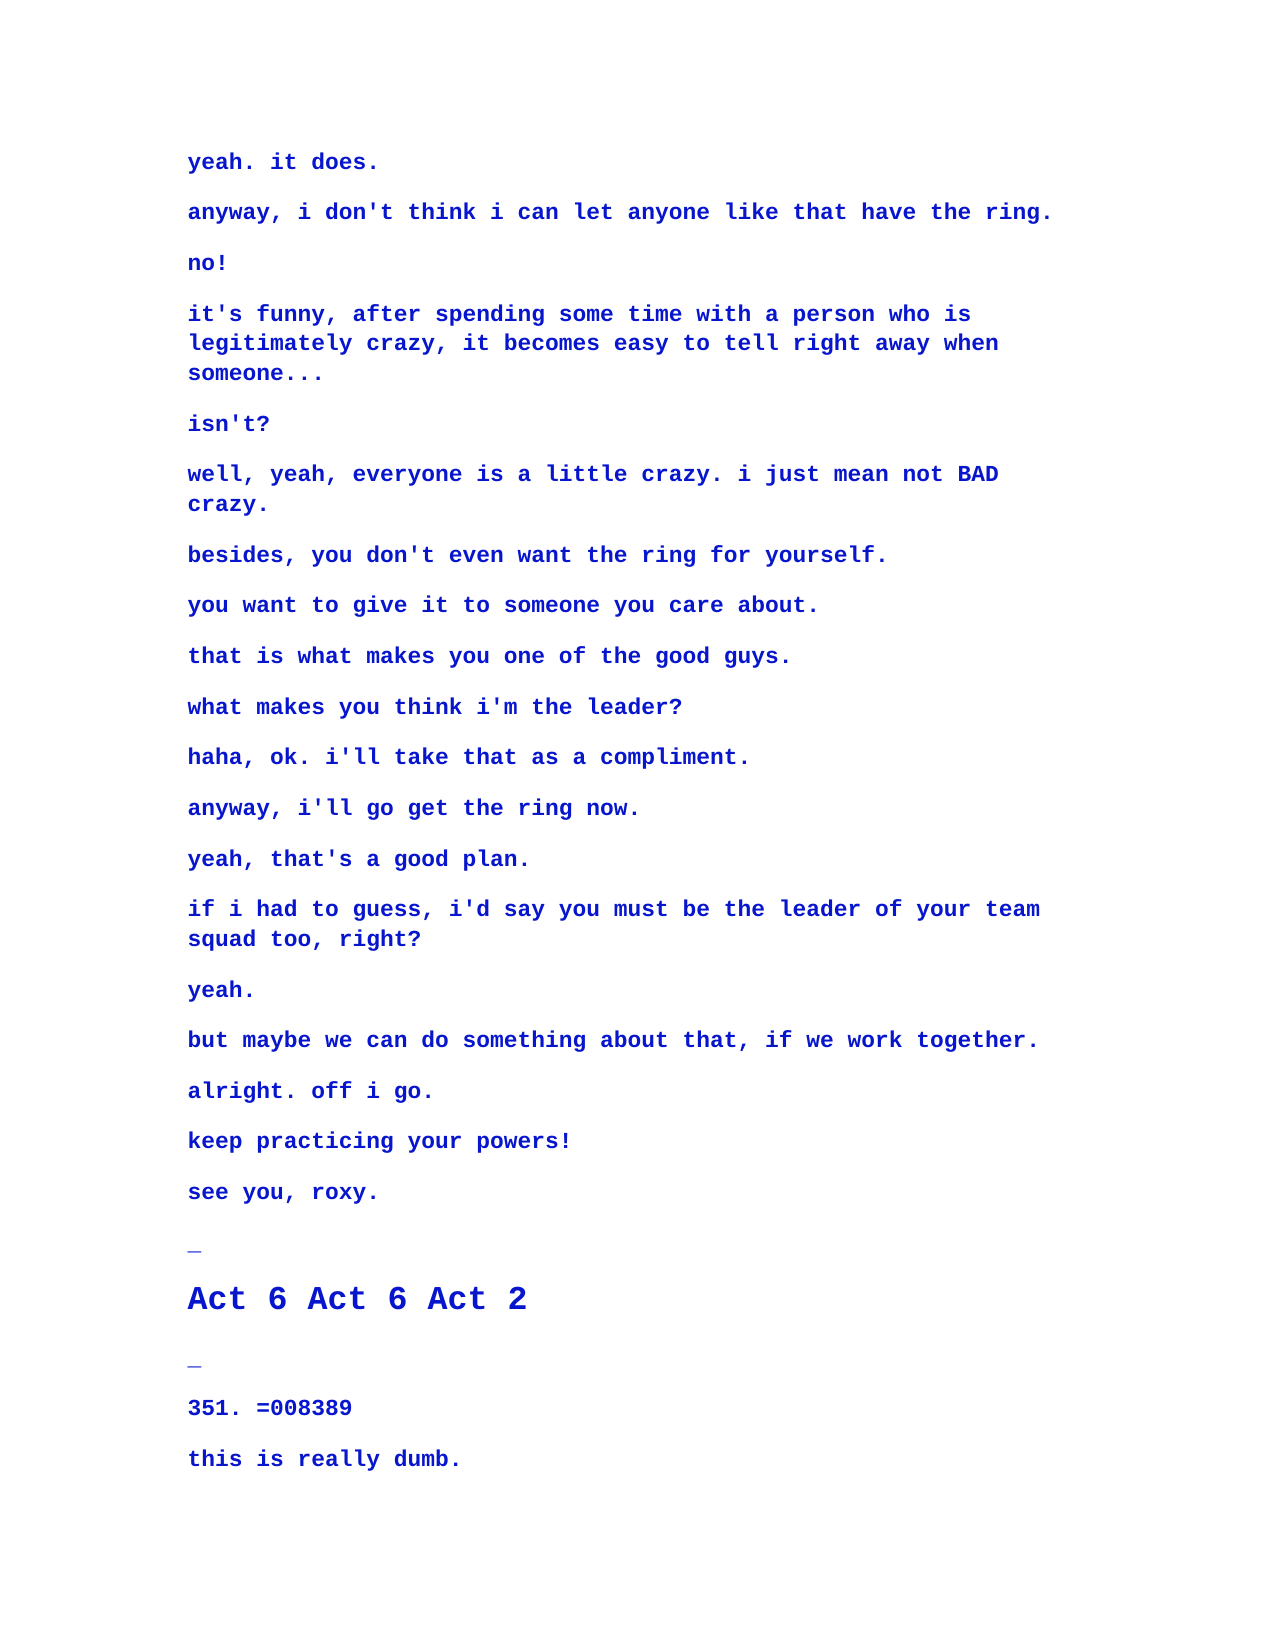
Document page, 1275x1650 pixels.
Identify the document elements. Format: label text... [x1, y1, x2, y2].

text anyway, i'll go get the ring now. [187, 796, 1087, 822]
text if i had to guess, i'd say you must be the leader of your team squad too, right? [187, 897, 1087, 953]
text well, yeah, everyone is a little crazy. i just mean not BAD crazy. [187, 463, 1087, 518]
text besides, you don't even want the ring for yourself. [187, 543, 1087, 569]
text alright. off i go. [187, 1079, 1087, 1105]
text _ [187, 1346, 1087, 1372]
text _ [187, 1231, 1087, 1257]
text yeah, that's a good plan. [187, 847, 1087, 873]
text this is really dumb. [187, 1447, 1087, 1473]
text see you, roxy. [187, 1180, 1087, 1206]
text no! [187, 251, 1087, 277]
text 351. =008389 [187, 1397, 1087, 1422]
text yeah. it does. [187, 150, 1087, 176]
text anyway, i don't think i can let anyone like that have the ring. [187, 201, 1087, 227]
text haha, ok. i'll take that as a compliment. [187, 746, 1087, 772]
text isn't? [187, 412, 1087, 438]
text it's funny, after spending some time with a person who is legitimately crazy, it becomes easy to tell right away when someone... [187, 302, 1087, 387]
text yeah. [187, 978, 1087, 1004]
text you want to give it to someone you care about. [187, 594, 1087, 620]
text keep practicing your powers! [187, 1130, 1087, 1156]
text Act 6 Act 6 Act 2 [187, 1282, 1087, 1319]
text what makes you think i'm the leader? [187, 695, 1087, 721]
text but maybe we can do something about that, if we work together. [187, 1028, 1087, 1054]
text that is what makes you one of the good guys. [187, 644, 1087, 670]
